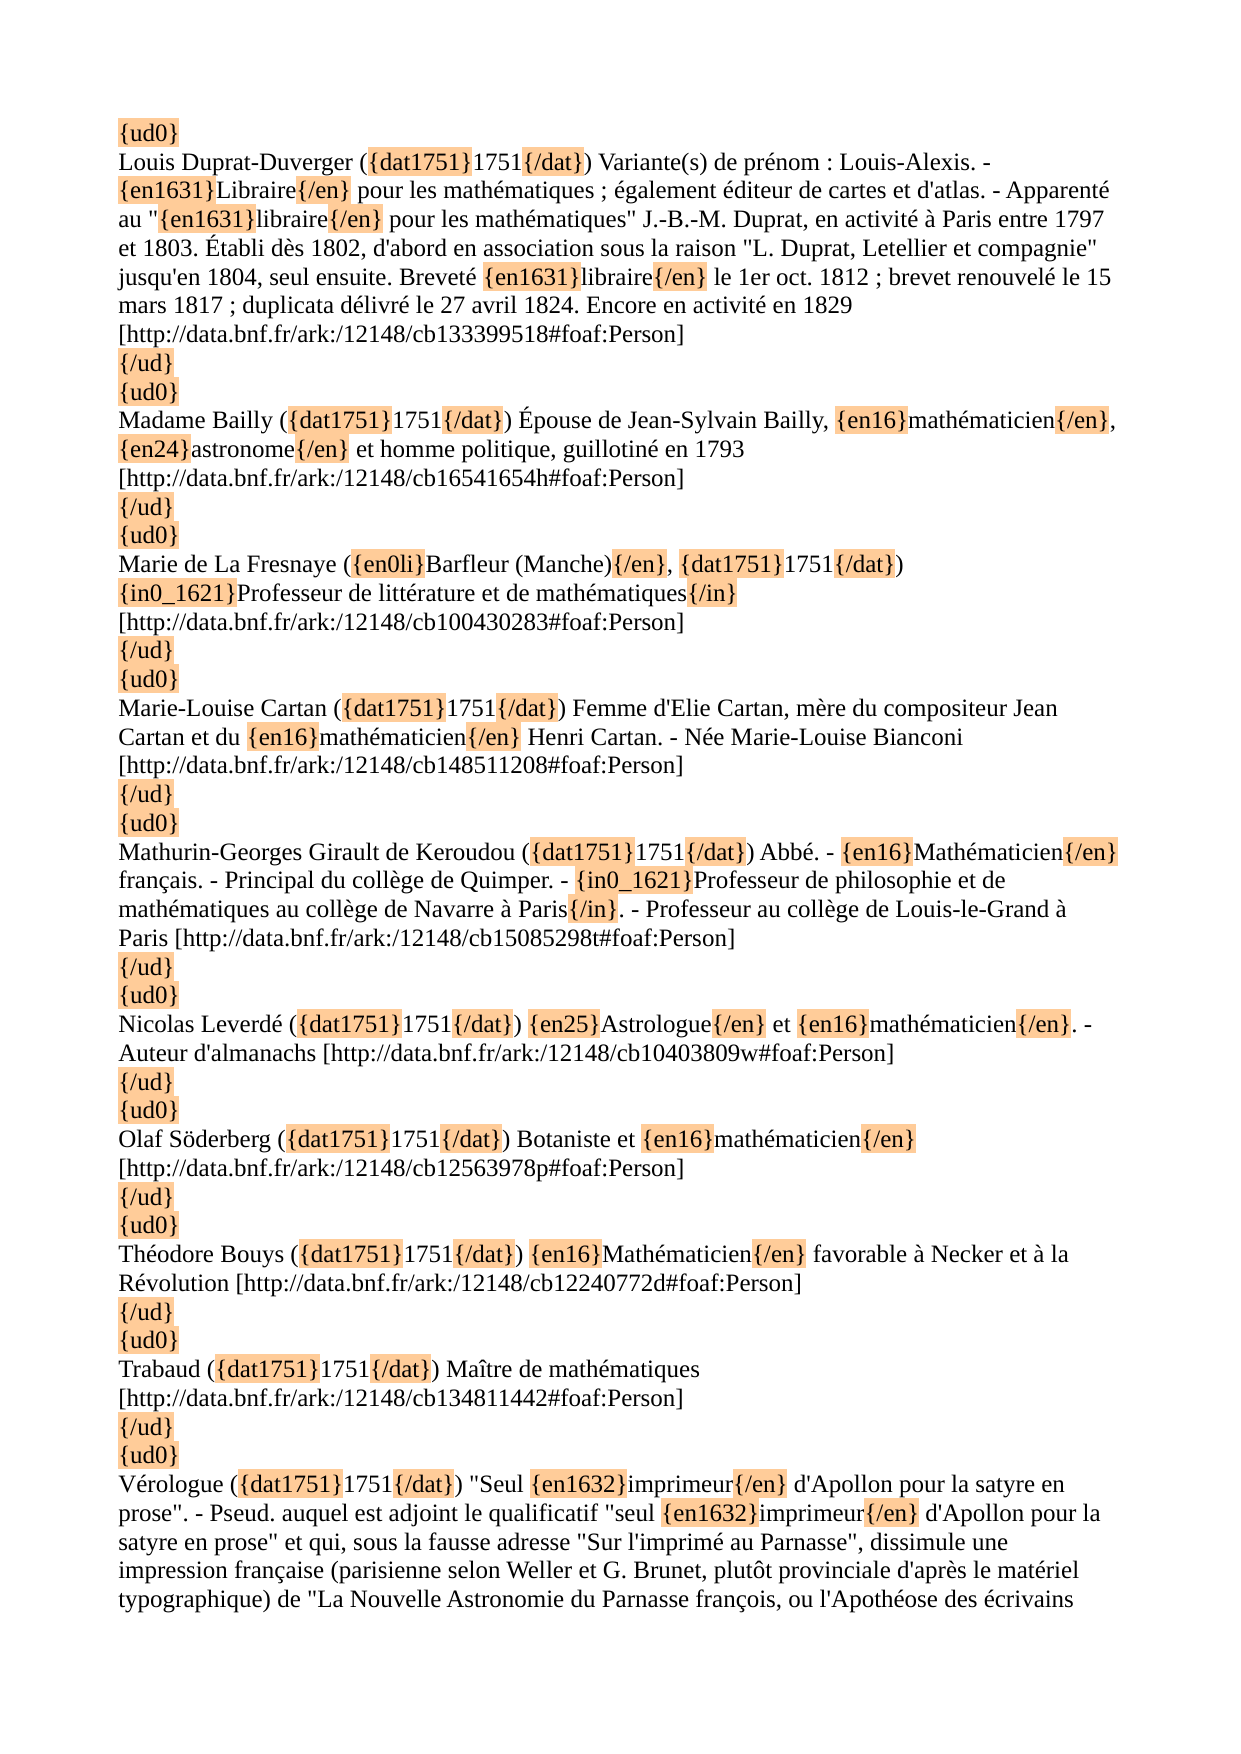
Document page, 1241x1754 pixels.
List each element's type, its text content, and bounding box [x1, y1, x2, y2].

text {/ud} [118, 779, 1122, 808]
text {ud0} [118, 1096, 1122, 1124]
text {/ud} [118, 952, 1122, 981]
text Trabaud ({dat1751}1751{/dat}) Maître de mathématiques [http://data.bnf.fr/ark:/12148/cb134811442#foaf:Person] [118, 1354, 1122, 1412]
text {ud0} [118, 118, 1122, 147]
text {ud0} [118, 664, 1122, 693]
text Olaf Söderberg ({dat1751}1751{/dat}) Botaniste et {en16}mathématicien{/en} [http://data.bnf.fr/ark:/12148/cb12563978p#foaf:Person] [118, 1124, 1122, 1182]
text {ud0} [118, 1326, 1122, 1354]
text {/ud} [118, 348, 1122, 377]
text {ud0} [118, 808, 1122, 837]
text {ud0} [118, 1211, 1122, 1239]
text {ud0} [118, 377, 1122, 406]
text Marie de La Fresnaye ({en0li}Barfleur (Manche){/en}, {dat1751}1751{/dat}) {in0_1621}Professeur de littérature et de mathématiques{/in} [http://data.bnf.fr/ark:/12148/cb100430283#foaf:Person] [118, 549, 1122, 636]
text Nicolas Leverdé ({dat1751}1751{/dat}) {en25}Astrologue{/en} et {en16}mathématicien{/en}. - Auteur d'almanachs [http://data.bnf.fr/ark:/12148/cb10403809w#foaf:Person] [118, 1009, 1122, 1067]
text Théodore Bouys ({dat1751}1751{/dat}) {en16}Mathématicien{/en} favorable à Necker et à la Révolution [http://data.bnf.fr/ark:/12148/cb12240772d#foaf:Person] [118, 1239, 1122, 1297]
text {/ud} [118, 636, 1122, 664]
text Madame Bailly ({dat1751}1751{/dat}) Épouse de Jean-Sylvain Bailly, {en16}mathématicien{/en}, {en24}astronome{/en} et homme politique, guillotiné en 1793 [http://data.bnf.fr/ark:/12148/cb16541654h#foaf:Person] [118, 406, 1122, 492]
text {ud0} [118, 1441, 1122, 1469]
text {/ud} [118, 1182, 1122, 1211]
text {/ud} [118, 1412, 1122, 1441]
text Mathurin-Georges Girault de Keroudou ({dat1751}1751{/dat}) Abbé. - {en16}Mathématicien{/en} français. - Principal du collège de Quimper. - {in0_1621}Professeur de philosophie et de mathématiques au collège de Navarre à Paris{/in}. - Professeur au collège de Louis-le-Grand à Paris [http://data.bnf.fr/ark:/12148/cb15085298t#foaf:Person] [118, 837, 1122, 952]
text Vérologue ({dat1751}1751{/dat}) "Seul {en1632}imprimeur{/en} d'Apollon pour la satyre en prose". - Pseud. auquel est adjoint le qualificatif "seul {en1632}imprimeur{/en} d'Apollon pour la satyre en prose" et qui, sous la fausse adresse "Sur l'imprimé au Parnasse", dissimule une impression française (parisienne selon Weller et G. Brunet, plutôt provinciale d'après le matériel typographique) de "La Nouvelle Astronomie du Parnasse françois, ou l'Apothéose des écrivains [118, 1469, 1122, 1613]
text {/ud} [118, 492, 1122, 521]
text {ud0} [118, 521, 1122, 549]
text Marie-Louise Cartan ({dat1751}1751{/dat}) Femme d'Elie Cartan, mère du compositeur Jean Cartan et du {en16}mathématicien{/en} Henri Cartan. - Née Marie-Louise Bianconi [http://data.bnf.fr/ark:/12148/cb148511208#foaf:Person] [118, 693, 1122, 779]
text Louis Duprat-Duverger ({dat1751}1751{/dat}) Variante(s) de prénom : Louis-Alexis. - {en1631}Libraire{/en} pour les mathématiques ; également éditeur de cartes et d'atlas. - Apparenté au "{en1631}libraire{/en} pour les mathématiques" J.-B.-M. Duprat, en activité à Paris entre 1797 et 1803. Établi dès 1802, d'abord en association sous la raison "L. Duprat, Letellier et compagnie" jusqu'en 1804, seul ensuite. Breveté {en1631}libraire{/en} le 1er oct. 1812 ; brevet renouvelé le 15 mars 1817 ; duplicata délivré le 27 avril 1824. Encore en activité en 1829 [http://data.bnf.fr/ark:/12148/cb133399518#foaf:Person] [118, 147, 1122, 348]
text {/ud} [118, 1067, 1122, 1096]
text {/ud} [118, 1297, 1122, 1326]
text {ud0} [118, 981, 1122, 1009]
